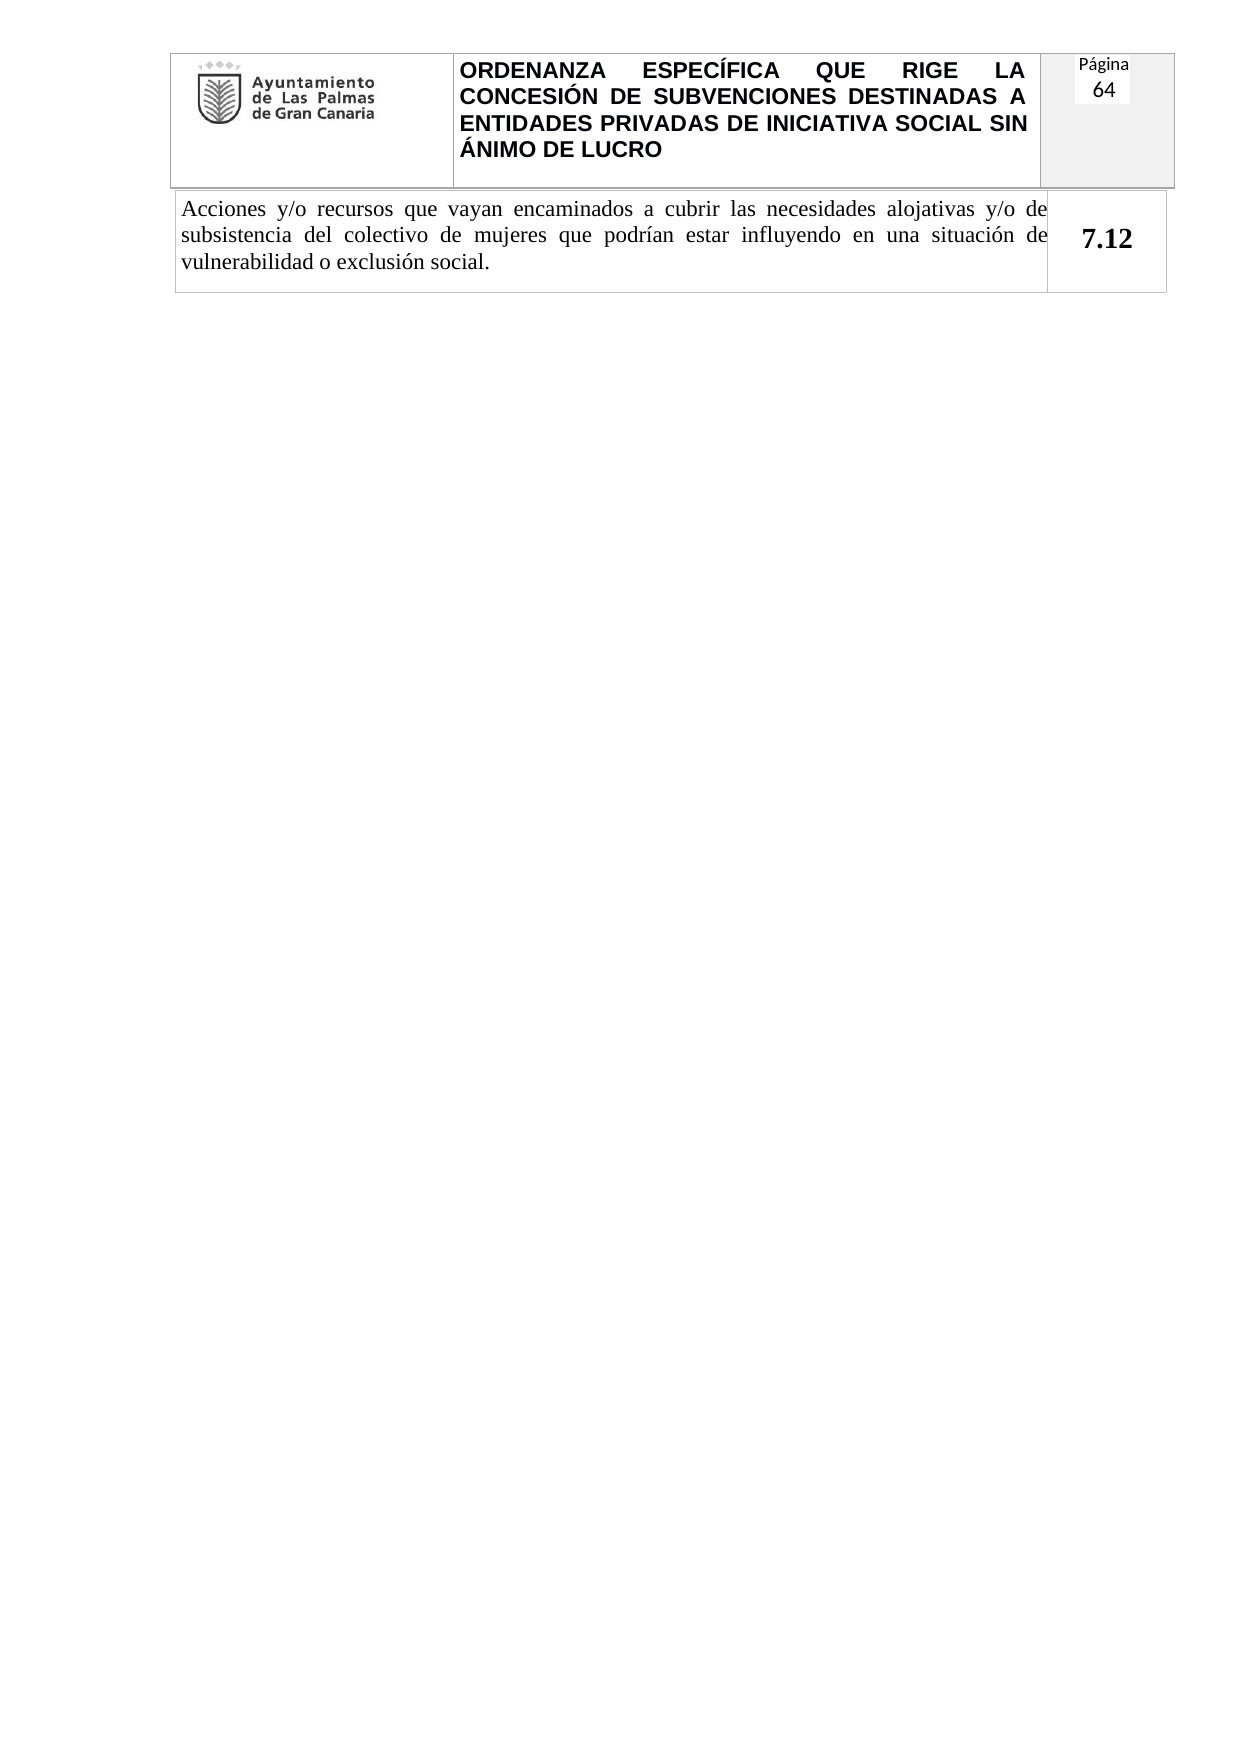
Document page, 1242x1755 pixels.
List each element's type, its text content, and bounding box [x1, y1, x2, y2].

table_cell 7.12 [1048, 191, 1166, 292]
table_cell Acciones y/o recursos que vayan encaminados a cubrir las necesidades alojativas y/o de subsistencia del colectivo de mujeres que podrían estar influyendo en una situación de vulnerabilidad o exclusión social. [176, 191, 1047, 292]
